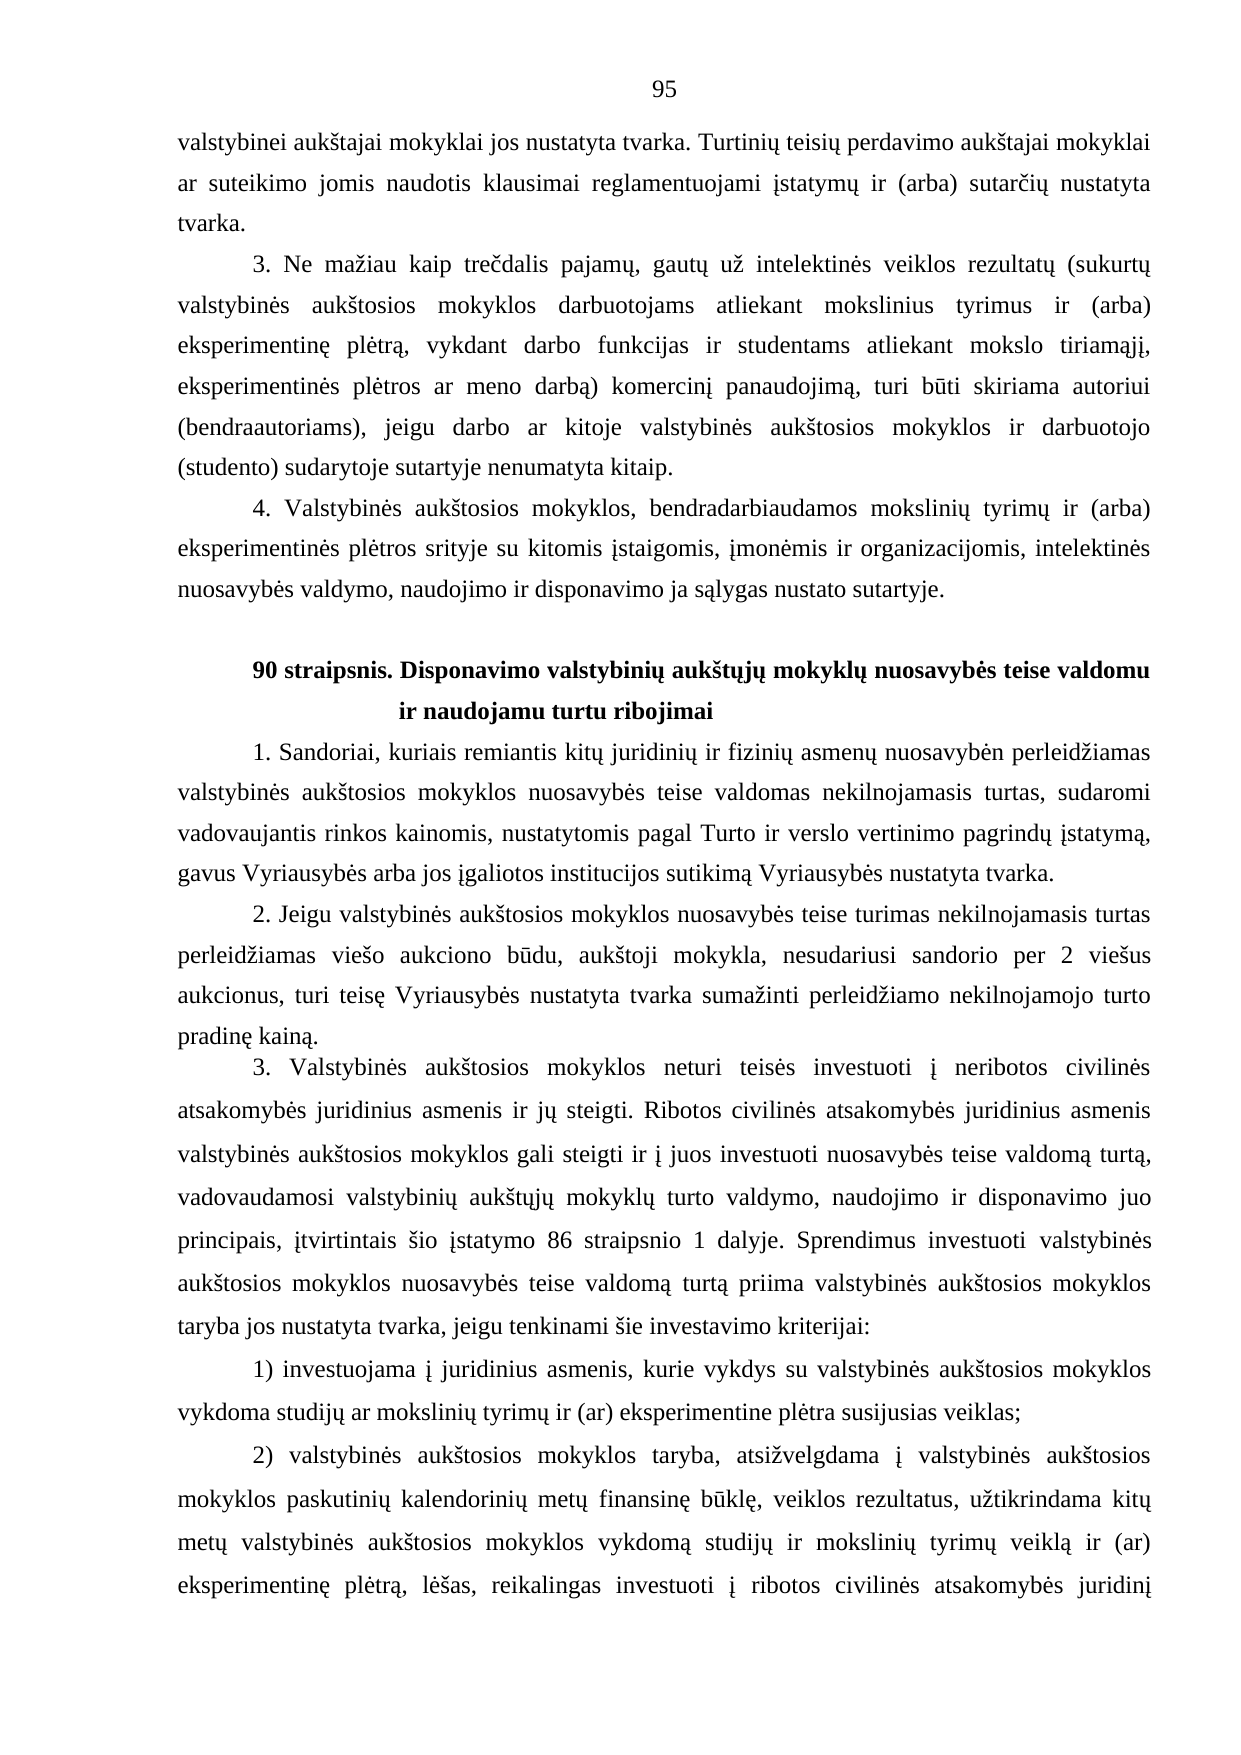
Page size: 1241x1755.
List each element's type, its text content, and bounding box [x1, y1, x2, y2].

text valstybinei aukštajai mokyklai jos nustatyta tvarka. Turtinių teisių perdavimo aukštajai mokyklai ar suteikimo jomis naudotis klausimai reglamentuojami įstatymų ir (arba) sutarčių nustatyta tvarka. [177, 118, 1152, 240]
text 1. Sandoriai, kuriais remiantis kitų juridinių ir fizinių asmenų nuosavybėn perleidžiamas valstybinės aukštosios mokyklos nuosavybės teise valdomas nekilnojamasis turtas, sudaromi vadovaujantis rinkos kainomis, nustatytomis pagal Turto ir verslo vertinimo pagrindų įstatymą, gavus Vyriausybės arba jos įgaliotos institucijos sutikimą Vyriausybės nustatyta tvarka. [177, 727, 1152, 890]
text 1) investuojama į juridinius asmenis, kurie vykdys su valstybinės aukštosios mokyklos vykdoma studijų ar mokslinių tyrimų ir (ar) eksperimentine plėtra susijusias veiklas; [177, 1354, 1152, 1426]
text 3. Ne mažiau kaip trečdalis pajamų, gautų už intelektinės veiklos rezultatų (sukurtų valstybinės aukštosios mokyklos darbuotojams atliekant mokslinius tyrimus ir (arba) eksperimentinę plėtrą, vykdant darbo funkcijas ir studentams atliekant mokslo tiriamąjį, eksperimentinės plėtros ar meno darbą) komercinį panaudojimą, turi būti skiriama autoriui (bendraautoriams), jeigu darbo ar kitoje valstybinės aukštosios mokyklos ir darbuotojo (studento) sudarytoje sutartyje nenumatyta kitaip. [177, 240, 1152, 484]
text 2. Jeigu valstybinės aukštosios mokyklos nuosavybės teise turimas nekilnojamasis turtas perleidžiamas viešo aukciono būdu, aukštoji mokykla, nesudariusi sandorio per 2 viešus aukcionus, turi teisę Vyriausybės nustatyta tvarka sumažinti perleidžiamo nekilnojamojo turto pradinę kainą. [177, 890, 1152, 1052]
text 90 straipsnis. Disponavimo valstybinių aukštųjų mokyklų nuosavybės teise valdomu ir naudojamu turtu ribojimai [252, 646, 1152, 727]
text 3. Valstybinės aukštosios mokyklos neturi teisės investuoti į neribotos civilinės atsakomybės juridinius asmenis ir jų steigti. Ribotos civilinės atsakomybės juridinius asmenis valstybinės aukštosios mokyklos gali steigti ir į juos investuoti nuosavybės teise valdomą turtą, vadovaudamosi valstybinių aukštųjų mokyklų turto valdymo, naudojimo ir disponavimo juo principais, įtvirtintais šio įstatymo 86 straipsnio 1 dalyje. Sprendimus investuoti valstybinės aukštosios mokyklos nuosavybės teise valdomą turtą priima valstybinės aukštosios mokyklos taryba jos nustatyta tvarka, jeigu tenkinami šie investavimo kriterijai: [177, 1052, 1152, 1340]
text 2) valstybinės aukštosios mokyklos taryba, atsižvelgdama į valstybinės aukštosios mokyklos paskutinių kalendorinių metų finansinę būklę, veiklos rezultatus, užtikrindama kitų metų valstybinės aukštosios mokyklos vykdomą studijų ir mokslinių tyrimų veiklą ir (ar) eksperimentinę plėtrą, lėšas, reikalingas investuoti į ribotos civilinės atsakomybės juridinį [177, 1441, 1152, 1599]
text 4. Valstybinės aukštosios mokyklos, bendradarbiaudamos mokslinių tyrimų ir (arba) eksperimentinės plėtros srityje su kitomis įstaigomis, įmonėmis ir organizacijomis, intelektinės nuosavybės valdymo, naudojimo ir disponavimo ja sąlygas nustato sutartyje. [177, 484, 1152, 606]
